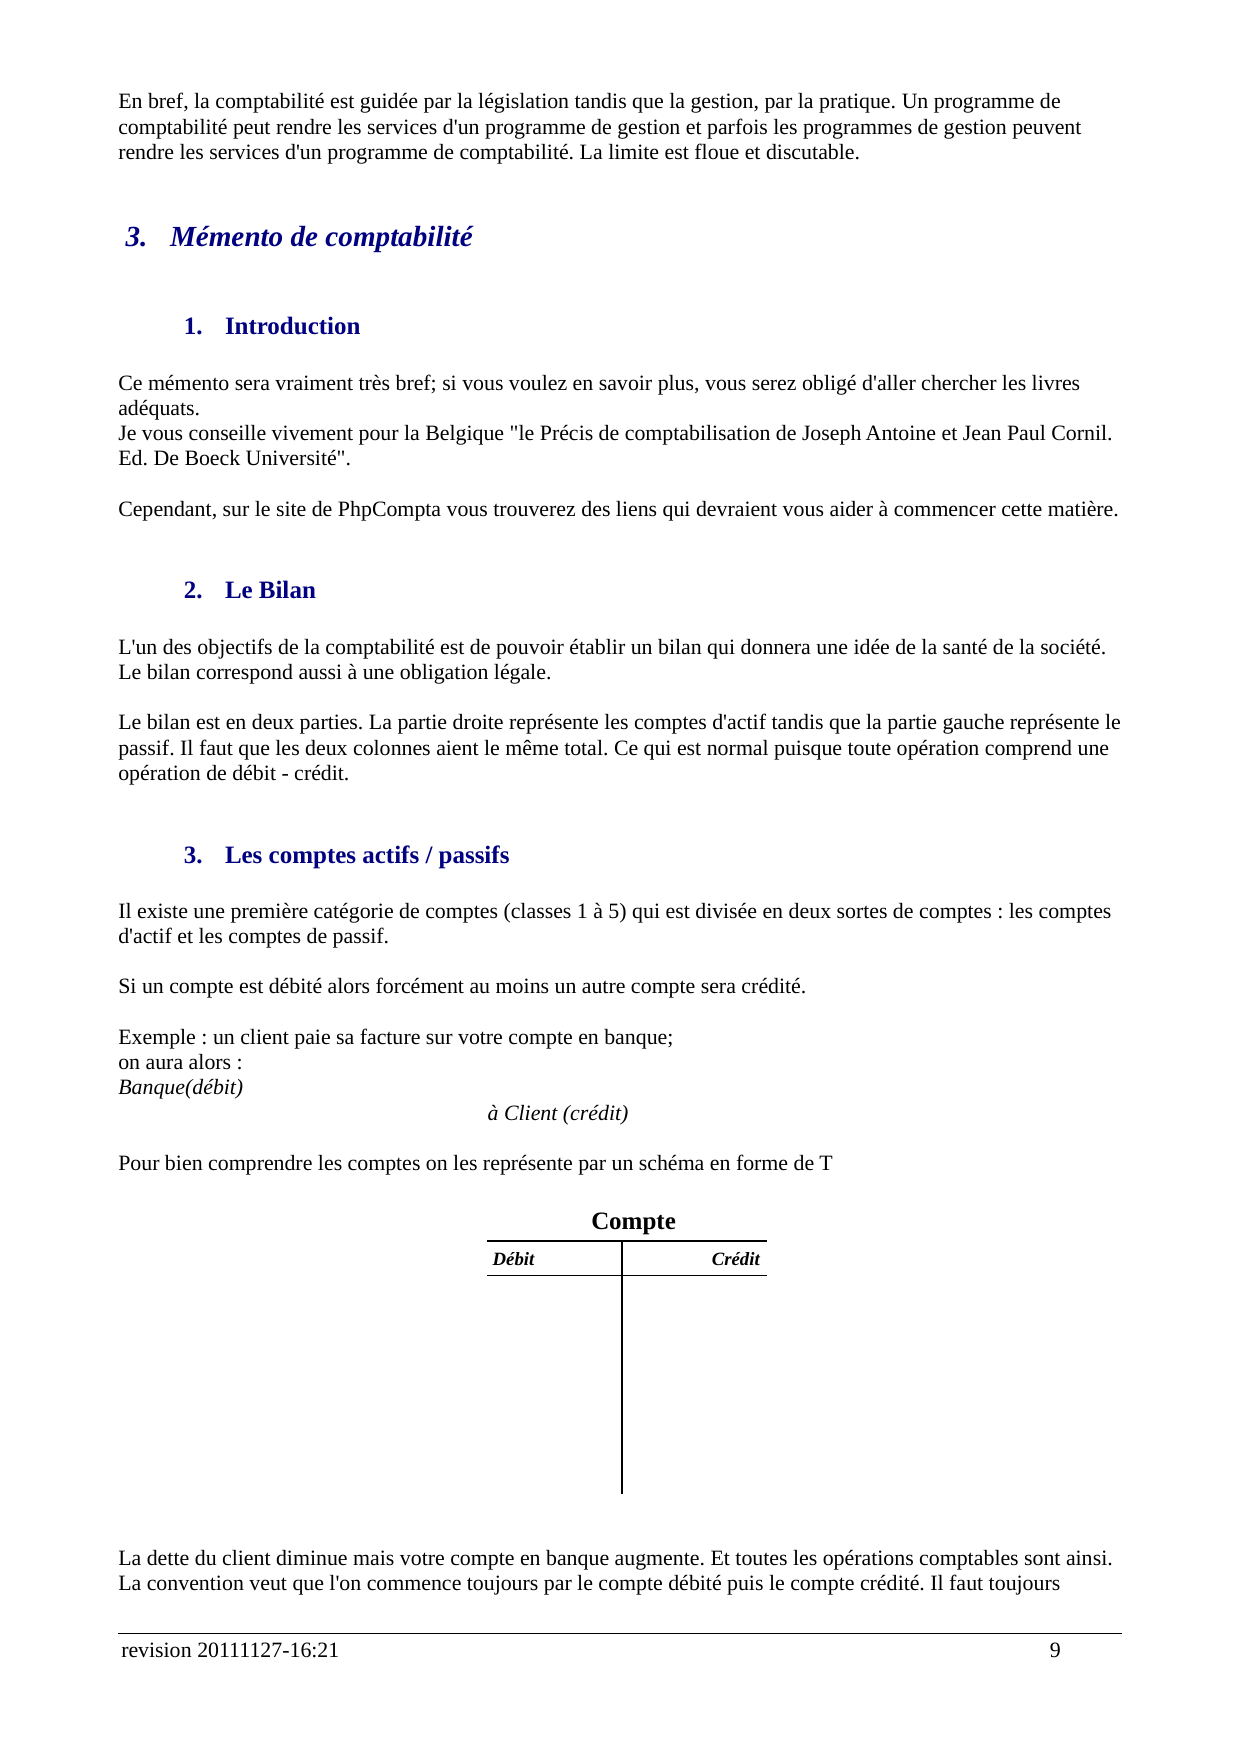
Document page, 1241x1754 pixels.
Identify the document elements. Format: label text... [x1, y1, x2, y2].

table_cell Débit [487, 1242, 621, 1275]
text Pour bien comprendre les comptes on les représente par un schéma en forme de T [118, 1150, 1122, 1175]
text La dette du client diminue mais votre compte en banque augmente. Et toutes les opérations comptables sont ainsi. La convention veut que l'on commence toujours par le compte débité puis le compte crédité. Il faut toujours [118, 1545, 1122, 1595]
subtitle Les comptes actifs / passifs [177, 840, 1122, 868]
text Ce mémento sera vraiment très bref; si vous voulez en savoir plus, vous serez obligé d'aller chercher les livres adéquats. [118, 369, 1122, 420]
text Il existe une première catégorie de comptes (classes 1 à 5) qui est divisée en deux sortes de comptes : les comptes d'actif et les comptes de passif. [118, 898, 1125, 948]
text Le bilan est en deux parties. La partie droite représente les comptes d'actif tandis que la partie gauche représente le passif. Il faut que les deux colonnes aient le même total. Ce qui est normal puisque toute opération comprend une opération de débit - crédit. [118, 709, 1122, 785]
text Je vous conseille vivement pour la Belgique "le Précis de comptabilisation de Joseph Antoine et Jean Paul Cornil. Ed. De Boeck Université". [118, 420, 1122, 470]
subtitle Le Bilan [177, 576, 1122, 604]
text En bref, la comptabilité est guidée par la législation tandis que la gestion, par la pratique. Un programme de comptabilité peut rendre les services d'un programme de gestion et parfois les programmes de gestion peuvent rendre les services d'un programme de comptabilité. La limite est floue et discutable. [118, 88, 1122, 164]
text on aura alors : [118, 1049, 1122, 1074]
text Banque(débit) [118, 1074, 1122, 1099]
text à Client (crédit) [118, 1099, 1122, 1125]
text Exemple : un client paie sa facture sur votre compte en banque; [118, 1024, 1122, 1049]
subtitle Mémento de comptabilité [118, 219, 1122, 252]
text L'un des objectifs de la comptabilité est de pouvoir établir un bilan qui donnera une idée de la santé de la société. [118, 634, 1122, 659]
subtitle Introduction [177, 311, 1122, 340]
table_header Compte [487, 1200, 767, 1240]
text Cependant, sur le site de PhpCompta vous trouverez des liens qui devraient vous aider à commencer cette matière. [118, 496, 1122, 521]
text Si un compte est débité alors forcément au moins un autre compte sera crédité. [118, 973, 1122, 999]
table_cell [623, 1276, 767, 1494]
table_cell [487, 1276, 621, 1494]
table_cell Crédit [623, 1242, 767, 1275]
text Le bilan correspond aussi à une obligation légale. [118, 659, 1122, 684]
